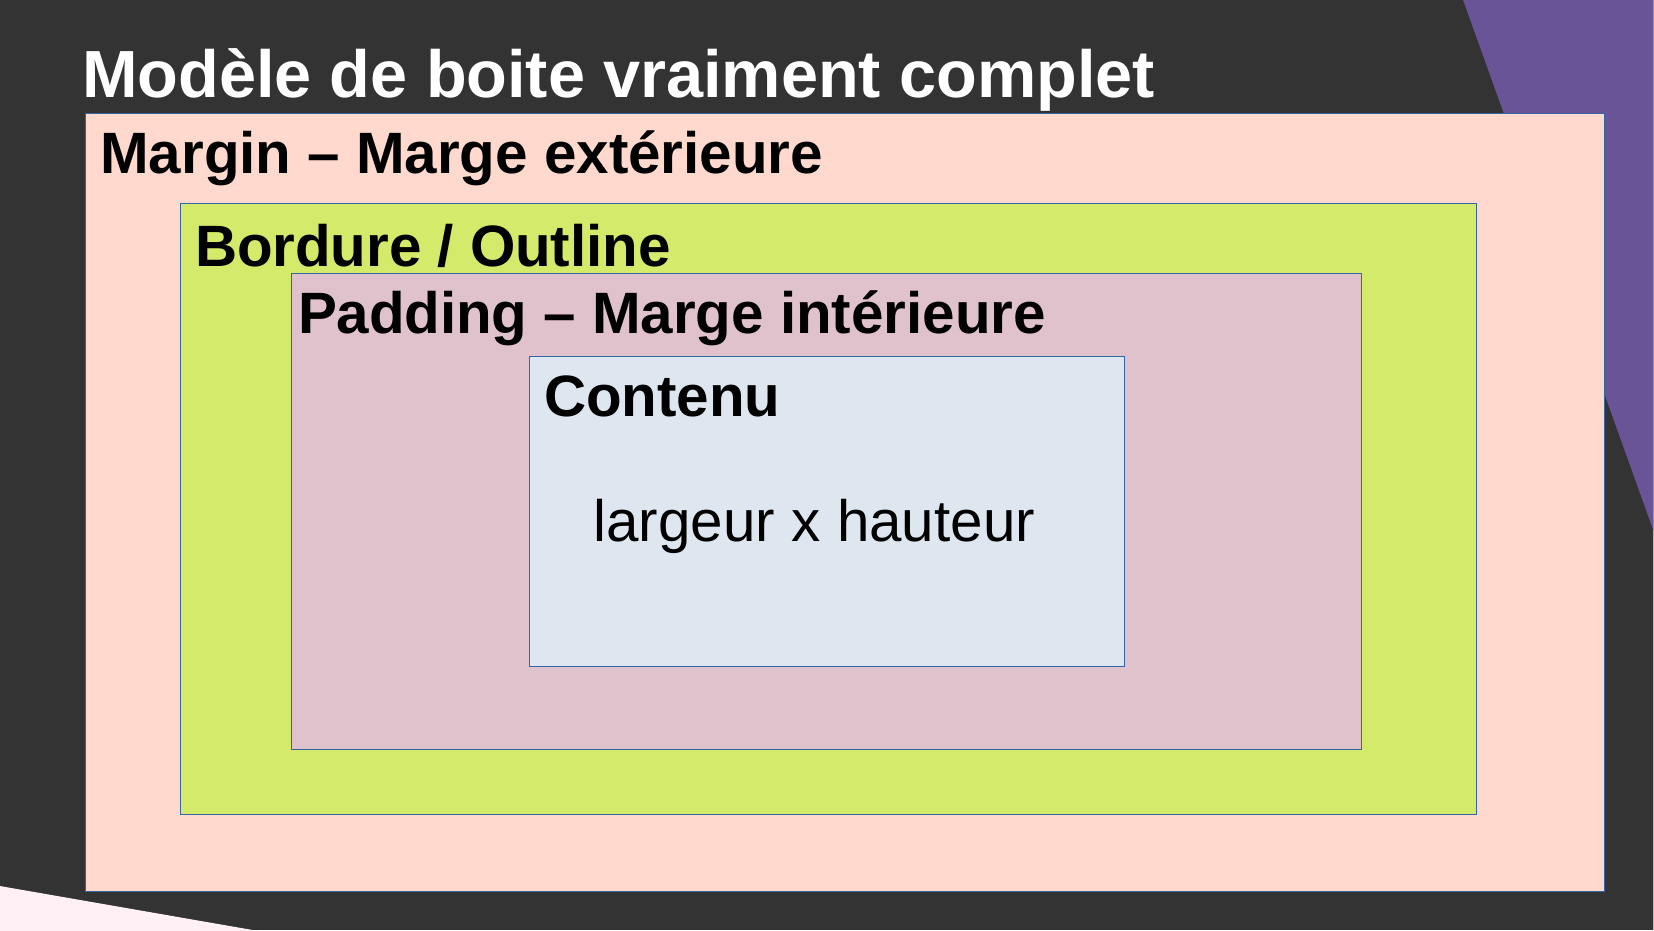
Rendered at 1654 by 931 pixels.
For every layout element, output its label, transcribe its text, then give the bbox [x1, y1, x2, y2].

text_box [0, 886, 259, 931]
title Modèle de boite vraiment complet [82, 37, 1571, 112]
text_box Bordure / Outline [180, 205, 1173, 286]
text_box Contenu [529, 356, 839, 437]
text_box largeur x hauteur [578, 481, 1075, 562]
text_box Margin – Marge extérieure [85, 113, 1079, 194]
text_box Padding – Marge intérieure [283, 273, 1276, 354]
text_box [85, 0, 1654, 892]
